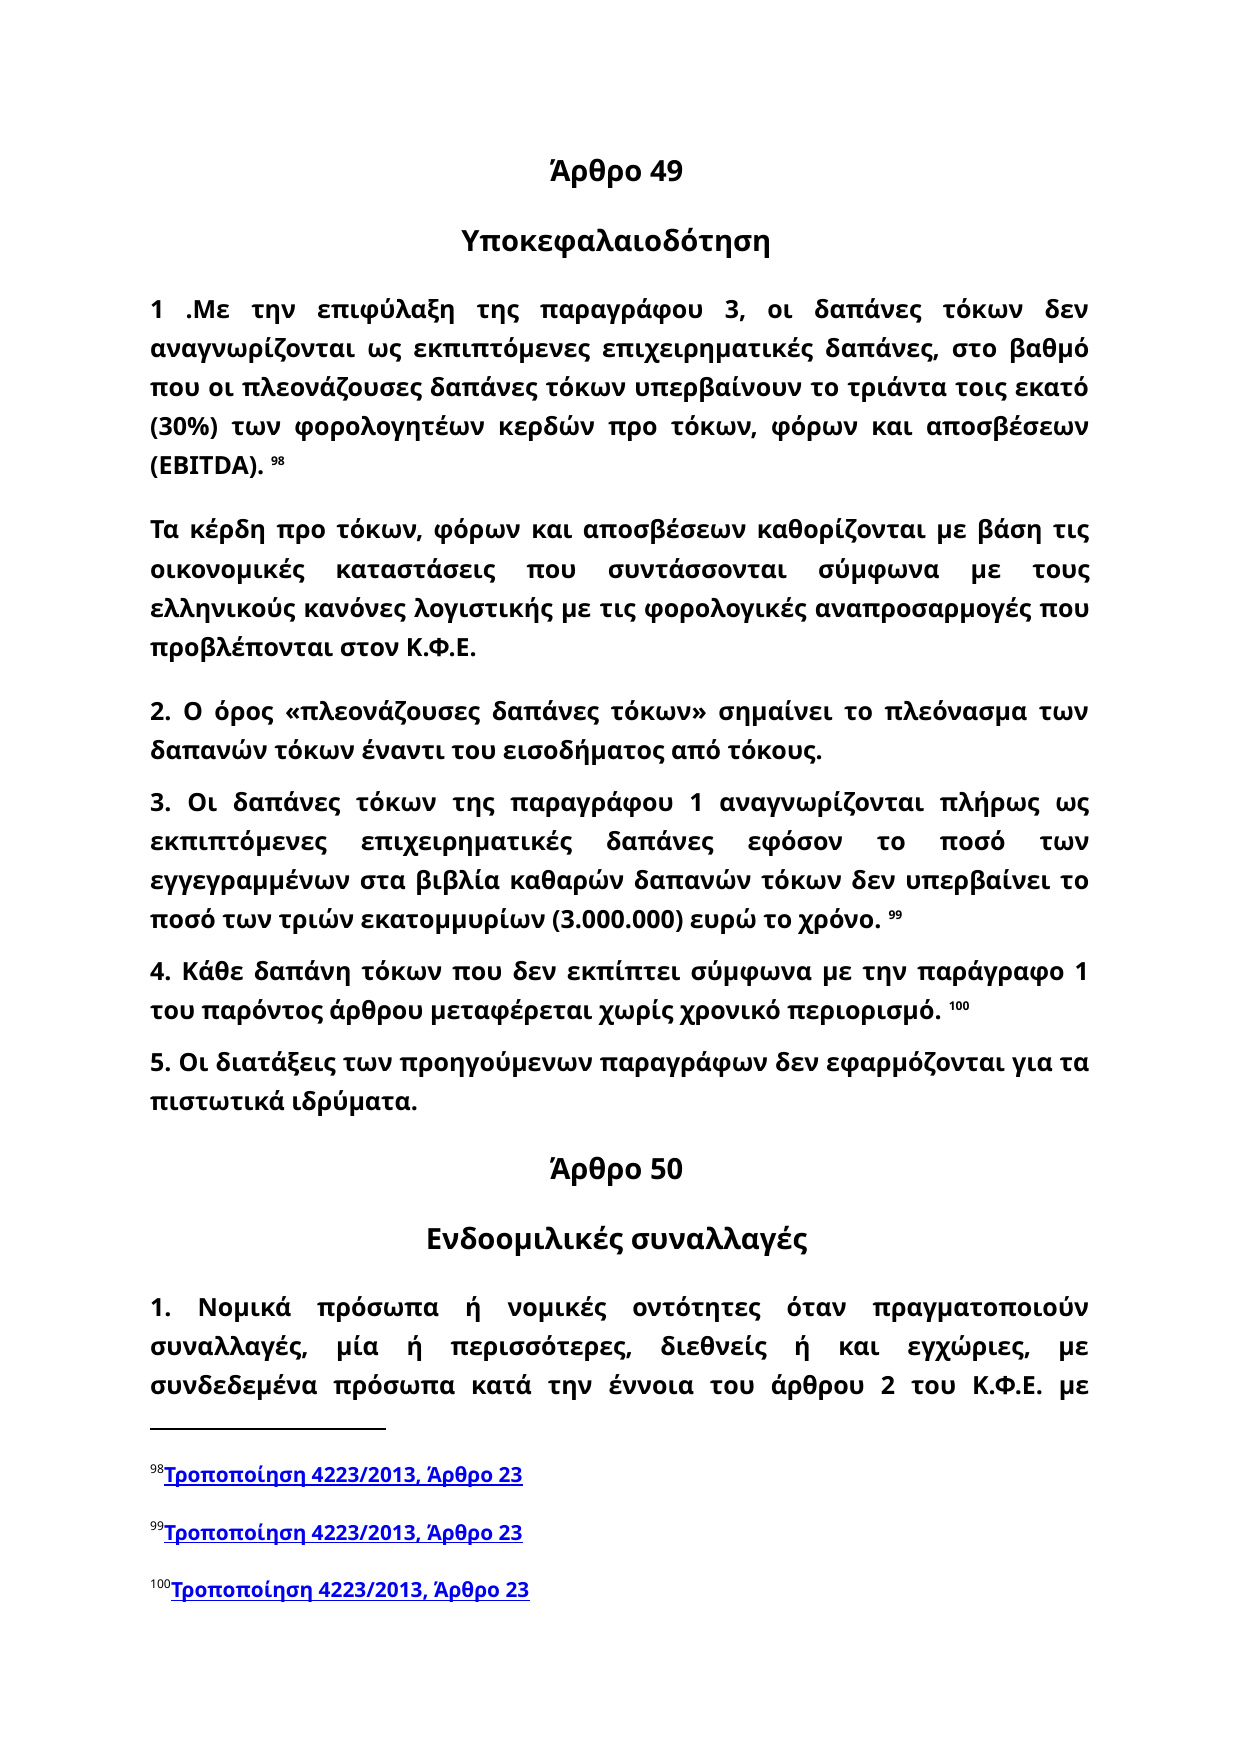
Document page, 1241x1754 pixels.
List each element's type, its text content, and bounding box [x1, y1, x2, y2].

text Τροποποίηση 4223/2013, Άρθρο 23 [150, 1576, 1090, 1604]
subtitle Άρθρο 50 [150, 1148, 1090, 1188]
text 1. Νομικά πρόσωπα ή νομικές οντότητες όταν πραγματοποιούν συναλλαγές, μία ή περισσότερες, διεθνείς ή και εγχώριες, με συνδεδεμένα πρόσωπα κατά την έννοια του άρθρου 2 του Κ.Φ.Ε. με [150, 1289, 1090, 1402]
text 5. Οι διατάξεις των προηγούμενων παραγράφων δεν εφαρμόζονται για τα πιστωτικά ιδρύματα. [150, 1044, 1090, 1118]
text Τροποποίηση 4223/2013, Άρθρο 23 [150, 1518, 1090, 1546]
subtitle Άρθρο 49 [150, 150, 1090, 190]
text 4. Κάθε δαπάνη τόκων που δεν εκπίπτει σύμφωνα με την παράγραφο 1 του παρόντος άρθρου μεταφέρεται χωρίς χρονικό περιορισμό. [150, 954, 1090, 1027]
subtitle Ενδοομιλικές συναλλαγές [150, 1218, 1090, 1258]
text 3. Οι δαπάνες τόκων της παραγράφου 1 αναγνωρίζονται πλήρως ως εκπιπτόμενες επιχειρηματικές δαπάνες εφόσον το ποσό των εγγεγραμμένων στα βιβλία καθαρών δαπανών τόκων δεν υπερβαίνει το ποσό των τριών εκατομμυρίων (3.000.000) ευρώ το χρόνο. [150, 784, 1090, 936]
text 2. Ο όρος «πλεονάζουσες δαπάνες τόκων» σημαίνει το πλεόνασμα των δαπανών τόκων έναντι του εισοδήματος από τόκους. [150, 694, 1090, 767]
text Τροποποίηση 4223/2013, Άρθρο 23 [150, 1460, 1090, 1489]
subtitle Υποκεφαλαιοδότηση [150, 221, 1090, 260]
text 1 .Με την επιφύλαξη της παραγράφου 3, οι δαπάνες τόκων δεν αναγνωρίζονται ως εκπιπτόμενες επιχειρηματικές δαπάνες, στο βαθμό που οι πλεονάζουσες δαπάνες τόκων υπερβαίνουν το τριάντα τοις εκατό (30%) των φορολογητέων κερδών προ τόκων, φόρων και αποσβέσεων (EBITDA). [150, 291, 1090, 482]
text Τα κέρδη προ τόκων, φόρων και αποσβέσεων καθορίζονται με βάση τις οικονομικές καταστάσεις που συντάσσονται σύμφωνα με τους ελληνικούς κανόνες λογιστικής με τις φορολογικές αναπροσαρμογές που προβλέπονται στον Κ.Φ.Ε. [150, 512, 1090, 664]
